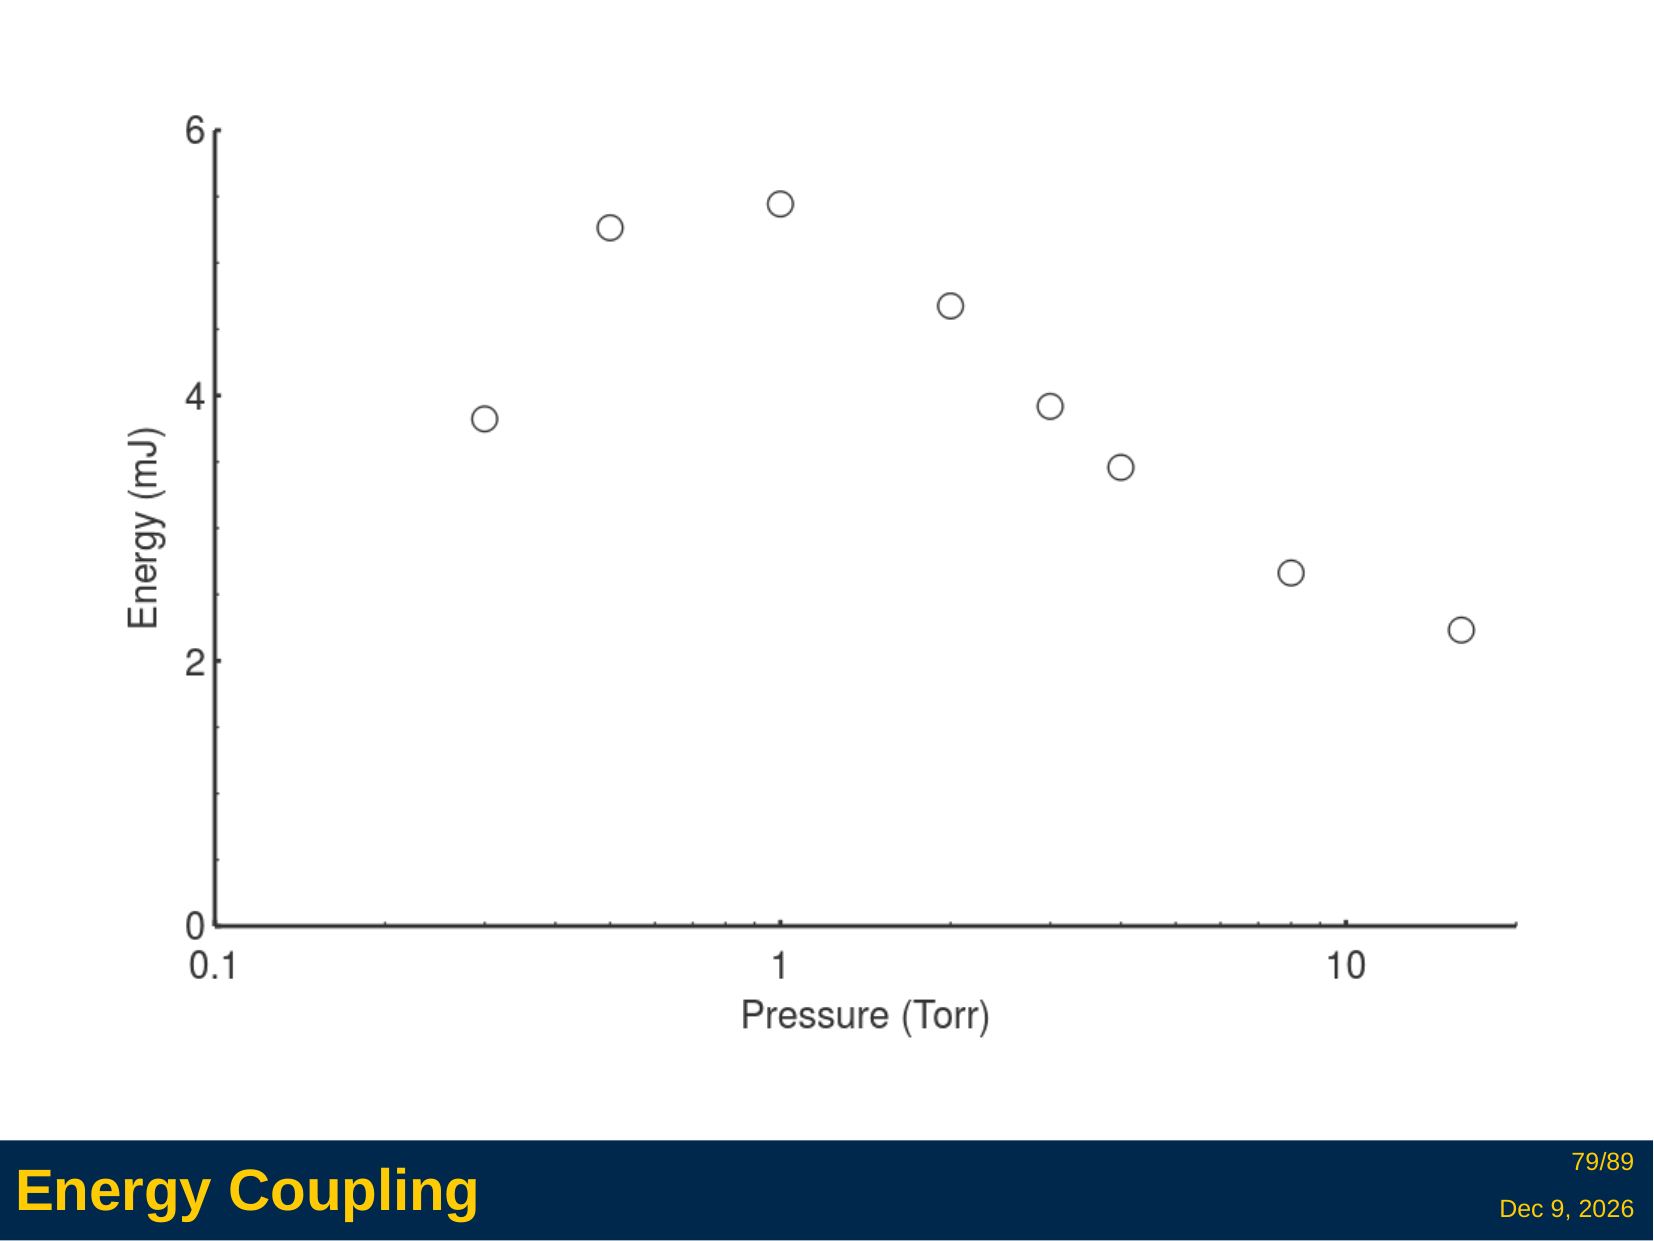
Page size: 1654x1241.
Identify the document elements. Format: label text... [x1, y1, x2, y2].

picture [65, 93, 1554, 1039]
title Energy Coupling [14, 1140, 1380, 1241]
